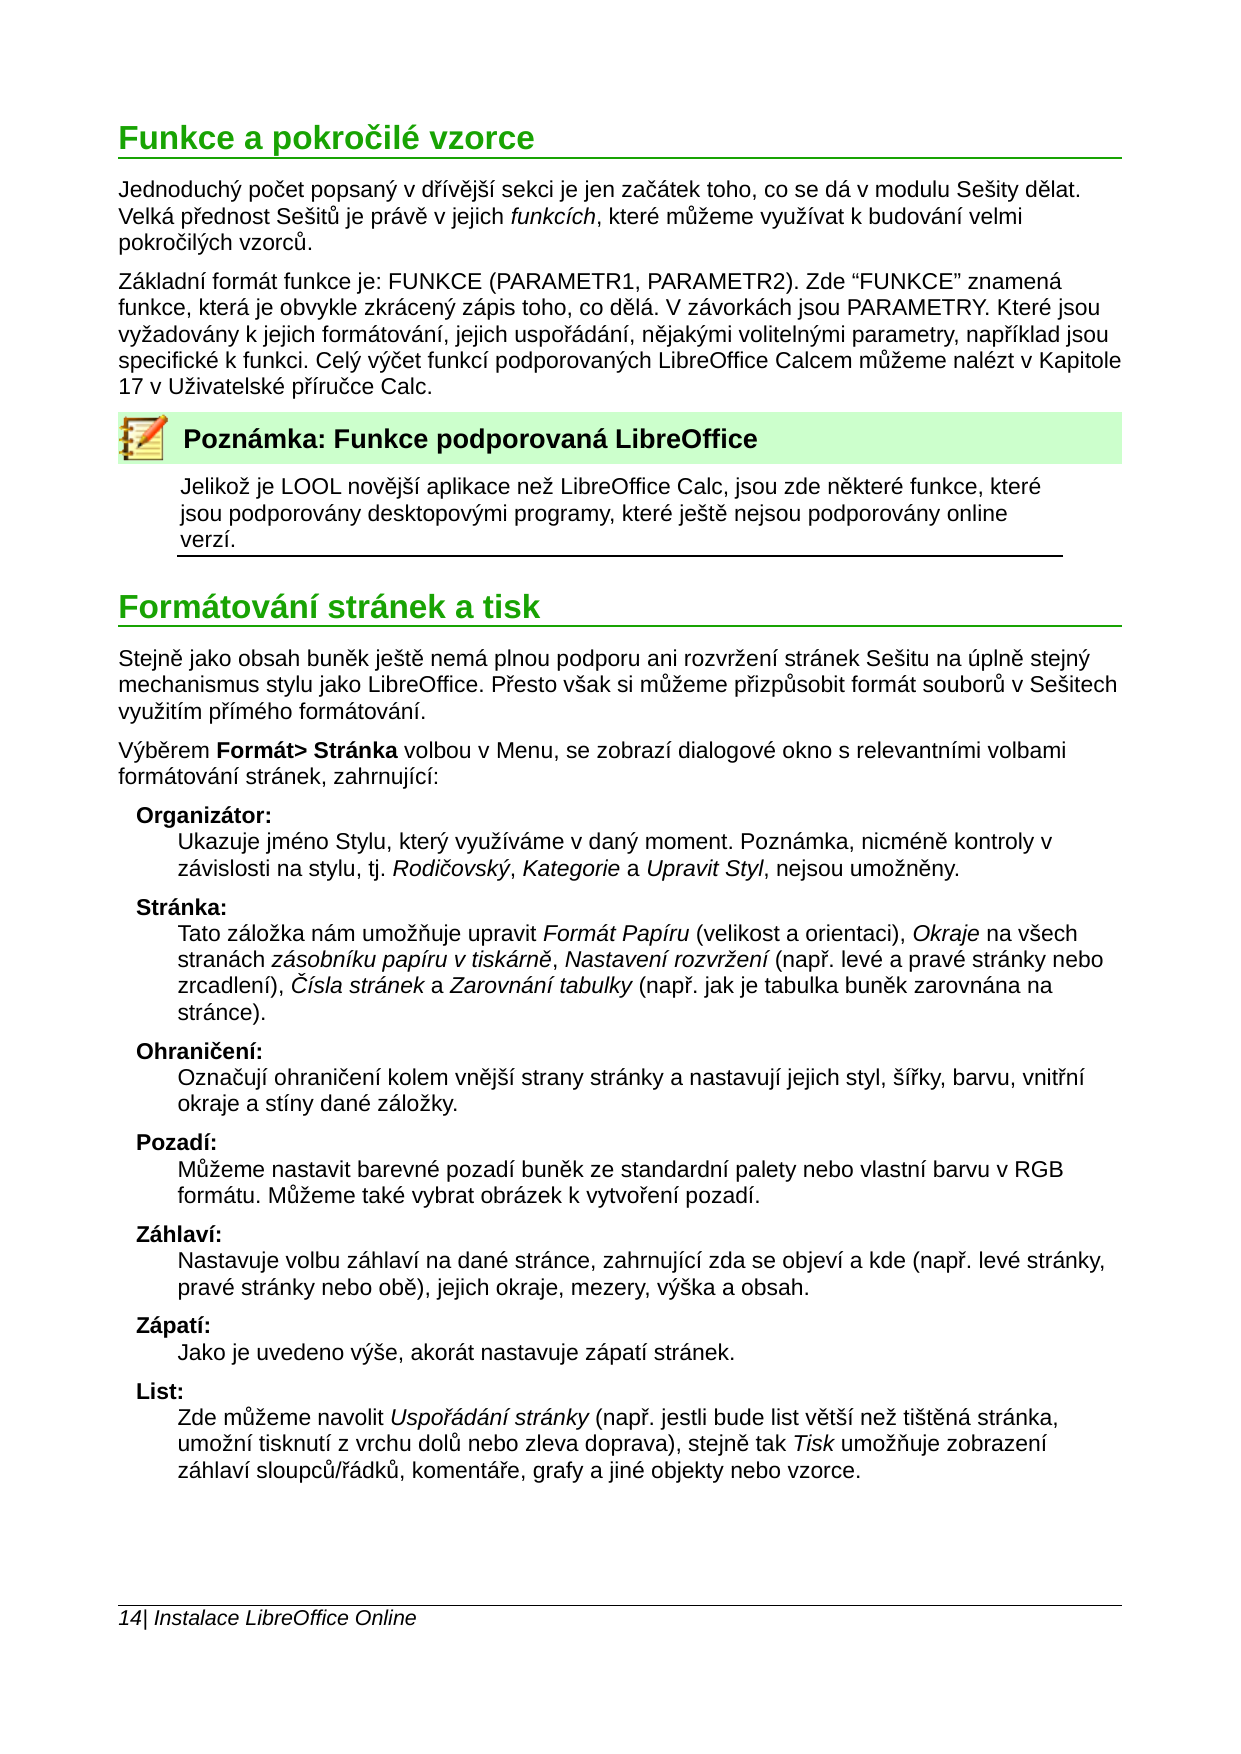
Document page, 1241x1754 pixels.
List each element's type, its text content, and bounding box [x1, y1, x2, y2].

subtitle Formátování stránek a tisk [118, 587, 1122, 625]
text Zde můžeme navolit Uspořádání stránky (např. jestli bude list větší než tištěná stránka, umožní tisknutí z vrchu dolů nebo zleva doprava), stejně tak Tisk umožňuje zobrazení záhlaví sloupců/řádků, komentáře, grafy a jiné objekty nebo vzorce. [177, 1404, 1122, 1483]
text Můžeme nastavit barevné pozadí buněk ze standardní palety nebo vlastní barvu v RGB formátu. Můžeme také vybrat obrázek k vytvoření pozadí. [177, 1156, 1122, 1208]
text Pozadí: [136, 1129, 1122, 1156]
text Jednoduchý počet popsaný v dřívější sekci je jen začátek toho, co se dá v modulu Sešity dělat. Velká přednost Sešitů je právě v jejich funkcích, které můžeme využívat k budování velmi pokročilých vzorců. [118, 176, 1122, 255]
text Tato záložka nám umožňuje upravit Formát Papíru (velikost a orientaci), Okraje na všech stranách zásobníku papíru v tiskárně, Nastavení rozvržení (např. levé a pravé stránky nebo zrcadlení), Čísla stránek a Zarovnání tabulky (např. jak je tabulka buněk zarovnána na stránce). [177, 920, 1122, 1025]
text Ukazuje jméno Stylu, který využíváme v daný moment. Poznámka, nicméně kontroly v závislosti na stylu, tj. Rodičovský, Kategorie a Upravit Styl, nejsou umožněny. [177, 828, 1122, 881]
text Zápatí: [136, 1312, 1122, 1339]
text Ohraničení: [136, 1038, 1122, 1064]
text Nastavuje volbu záhlaví na dané stránce, zahrnující zda se objeví a kde (např. levé stránky, pravé stránky nebo obě), jejich okraje, mezery, výška a obsah. [177, 1247, 1122, 1300]
text Výběrem Formát> Stránka volbou v Menu, se zobrazí dialogové okno s relevantními volbami formátování stránek, zahrnující: [118, 737, 1122, 789]
text Označují ohraničení kolem vnější strany stránky a nastavují jejich styl, šířky, barvu, vnitřní okraje a stíny dané záložky. [177, 1064, 1122, 1117]
text Organizátor: [136, 802, 1122, 828]
text Jelikož je LOOL novější aplikace než LibreOffice Calc, jsou zde některé funkce, které jsou podporovány desktopovými programy, které ještě nejsou podporovány online verzí. [177, 470, 1063, 555]
text Jako je uvedeno výše, akorát nastavuje zápatí stránek. [177, 1339, 1122, 1365]
text Záhlaví: [136, 1221, 1122, 1247]
text List: [136, 1378, 1122, 1404]
text Stejně jako obsah buněk ještě nemá plnou podporu ani rozvržení stránek Sešitu na úplně stejný mechanismus stylu jako LibreOffice. Přesto však si můžeme přizpůsobit formát souborů v Sešitech využitím přímého formátování. [118, 645, 1122, 724]
text Základní formát funkce je: FUNKCE (PARAMETR1, PARAMETR2). Zde “FUNKCE” znamená funkce, která je obvykle zkrácený zápis toho, co dělá. V závorkách jsou PARAMETRY. Které jsou vyžadovány k jejich formátování, jejich uspořádání, nějakými volitelnými parametry, například jsou specifické k funkci. Celý výčet funkcí podporovaných LibreOffice Calcem můžeme nalézt v Kapitole 17 v Uživatelské příručce Calc. [118, 268, 1122, 400]
text Stránka: [136, 893, 1122, 920]
subtitle Poznámka: Funkce podporovaná LibreOffice [118, 412, 1122, 464]
subtitle Funkce a pokročilé vzorce [118, 118, 1122, 157]
picture [119, 413, 170, 464]
